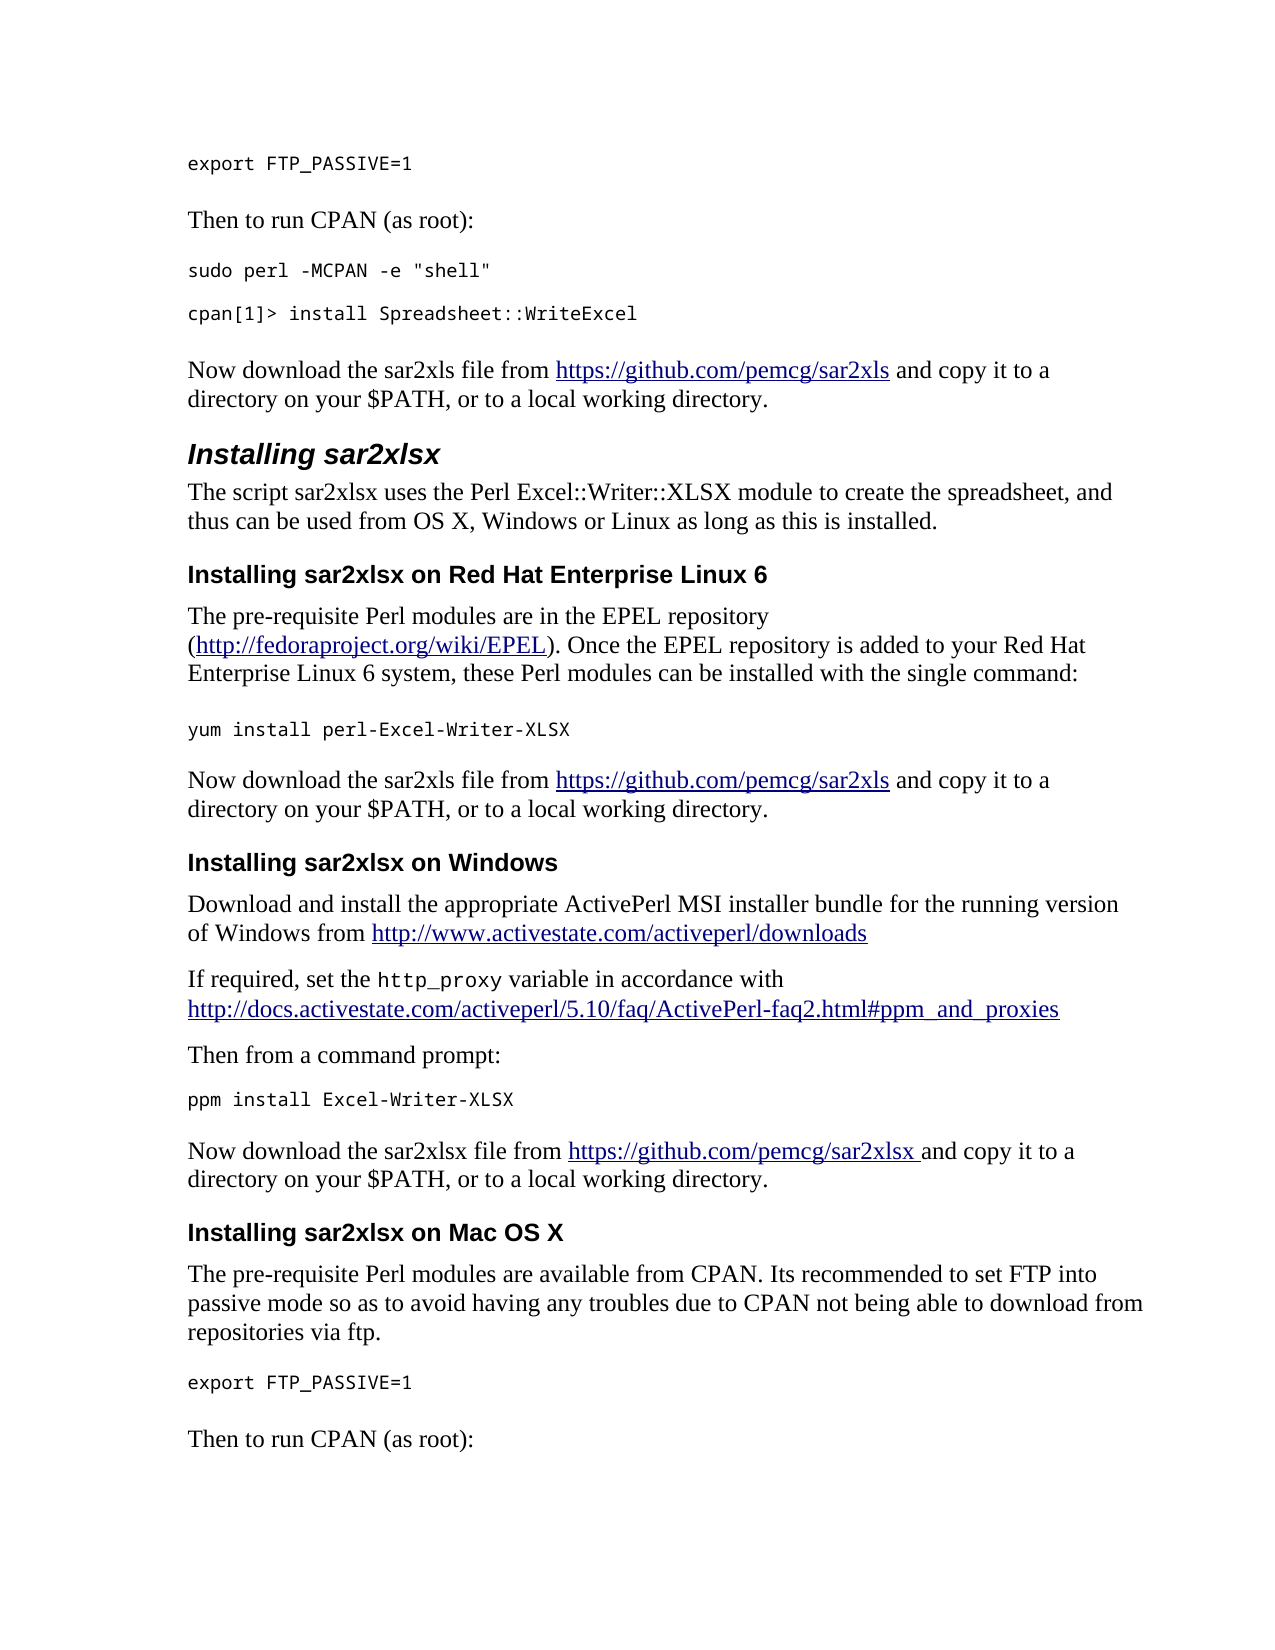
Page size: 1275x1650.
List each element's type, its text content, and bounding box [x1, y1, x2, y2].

text ppm install Excel-Writer-XLSX [187, 1087, 1144, 1112]
text export FTP_PASSIVE=1 [187, 1369, 1144, 1395]
subtitle Installing sar2xlsx on Red Hat Enterprise Linux 6 [187, 560, 1144, 588]
subtitle Installing sar2xlsx on Mac OS X [187, 1218, 1144, 1247]
text yum install perl-Excel-Writer-XLSX [187, 716, 1144, 741]
subtitle Installing sar2xlsx [187, 437, 1144, 471]
text Now download the sar2xlsx file from https://github.com/pemcg/sar2xlsx and copy it to a directory on your $PATH, or to a local working directory. [187, 1136, 1144, 1193]
text Then from a command prompt: [187, 1040, 1144, 1069]
text sudo perl -MCPAN -e "shell" [187, 257, 1144, 283]
text The pre-requisite Perl modules are available from CPAN. Its recommended to set FTP into passive mode so as to avoid having any troubles due to CPAN not being able to download from repositories via ftp. [187, 1259, 1144, 1346]
text Now download the sar2xls file from https://github.com/pemcg/sar2xls and copy it to a directory on your $PATH, or to a local working directory. [187, 765, 1144, 823]
text The script sar2xlsx uses the Perl Excel::Writer::XLSX module to create the spreadsheet, and thus can be used from OS X, Windows or Linux as long as this is installed. [187, 477, 1144, 535]
text export FTP_PASSIVE=1 [187, 150, 1144, 176]
text Now download the sar2xls file from https://github.com/pemcg/sar2xls and copy it to a directory on your $PATH, or to a local working directory. [187, 355, 1144, 412]
text If required, set the http_proxy variable in accordance with http://docs.activestate.com/activeperl/5.10/faq/ActivePerl-faq2.html#ppm_and_proxies [187, 964, 1144, 1022]
subtitle Installing sar2xlsx on Windows [187, 848, 1144, 876]
text Download and install the appropriate ActivePerl MSI installer bundle for the running version of Windows from http://www.activestate.com/activeperl/downloads [187, 889, 1144, 946]
text Then to run CPAN (as root): [187, 205, 1144, 234]
text The pre-requisite Perl modules are in the EPEL repository (http://fedoraproject.org/wiki/EPEL). Once the EPEL repository is added to your Red Hat Enterprise Linux 6 system, these Perl modules can be installed with the single command: [187, 601, 1144, 687]
text Then to run CPAN (as root): [187, 1424, 1144, 1453]
text cpan[1]> install Spreadsheet::WriteExcel [187, 301, 1144, 326]
